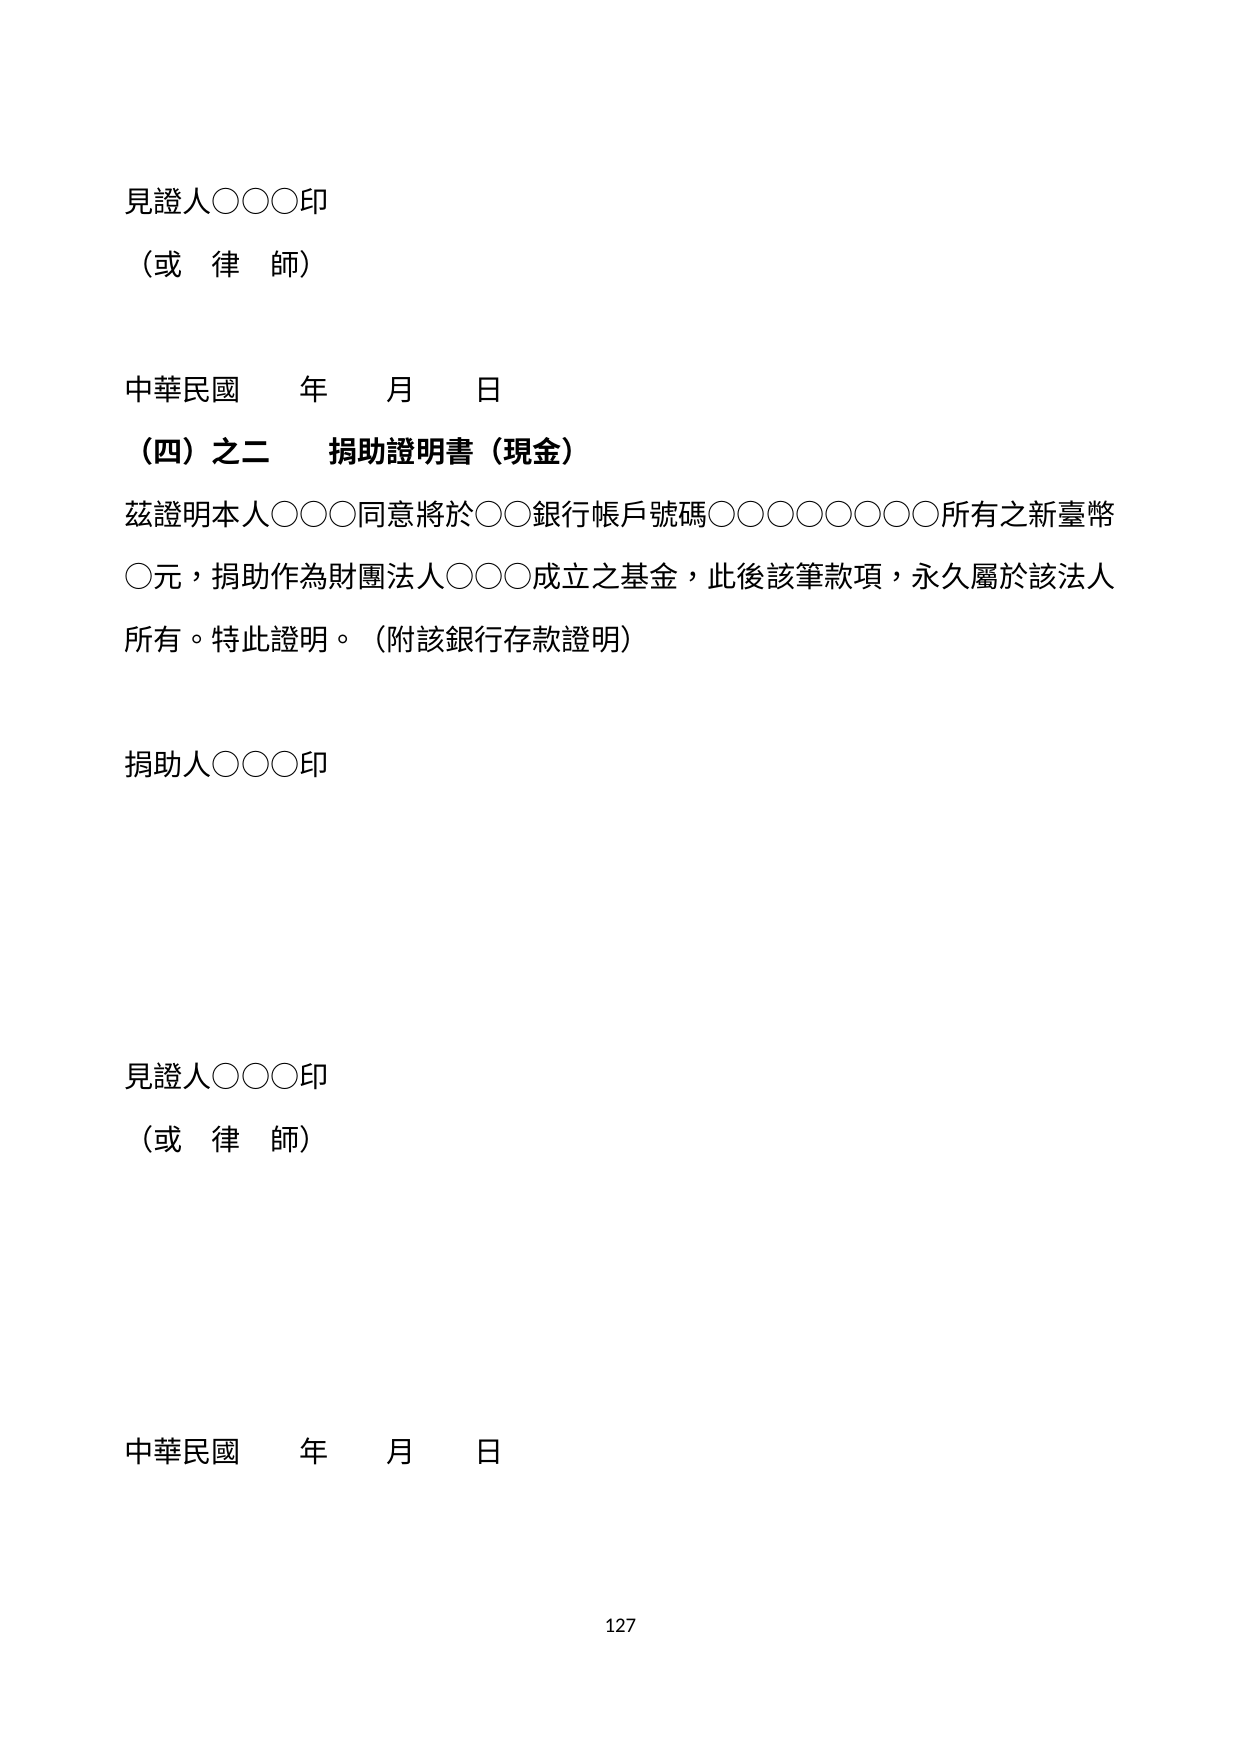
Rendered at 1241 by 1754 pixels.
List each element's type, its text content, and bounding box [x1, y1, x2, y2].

text 捐助人○○○印 [124, 721, 1116, 783]
text 中華民國 年 月 日 [124, 1408, 1116, 1471]
text 見證人○○○印 [124, 1033, 1116, 1096]
text （四）之二 捐助證明書（現金） [124, 408, 1116, 471]
text 中華民國 年 月 日 [124, 346, 1116, 408]
text 見證人○○○印 [124, 158, 1116, 221]
text （或 律 師） [124, 221, 1116, 283]
text 茲證明本人○○○同意將於○○銀行帳戶號碼○○○○○○○○所有之新臺幣○元，捐助作為財團法人○○○成立之基金，此後該筆款項，永久屬於該法人所有。特此證明。（附該銀行存款證明） [124, 471, 1116, 658]
text （或 律 師） [124, 1096, 1116, 1158]
